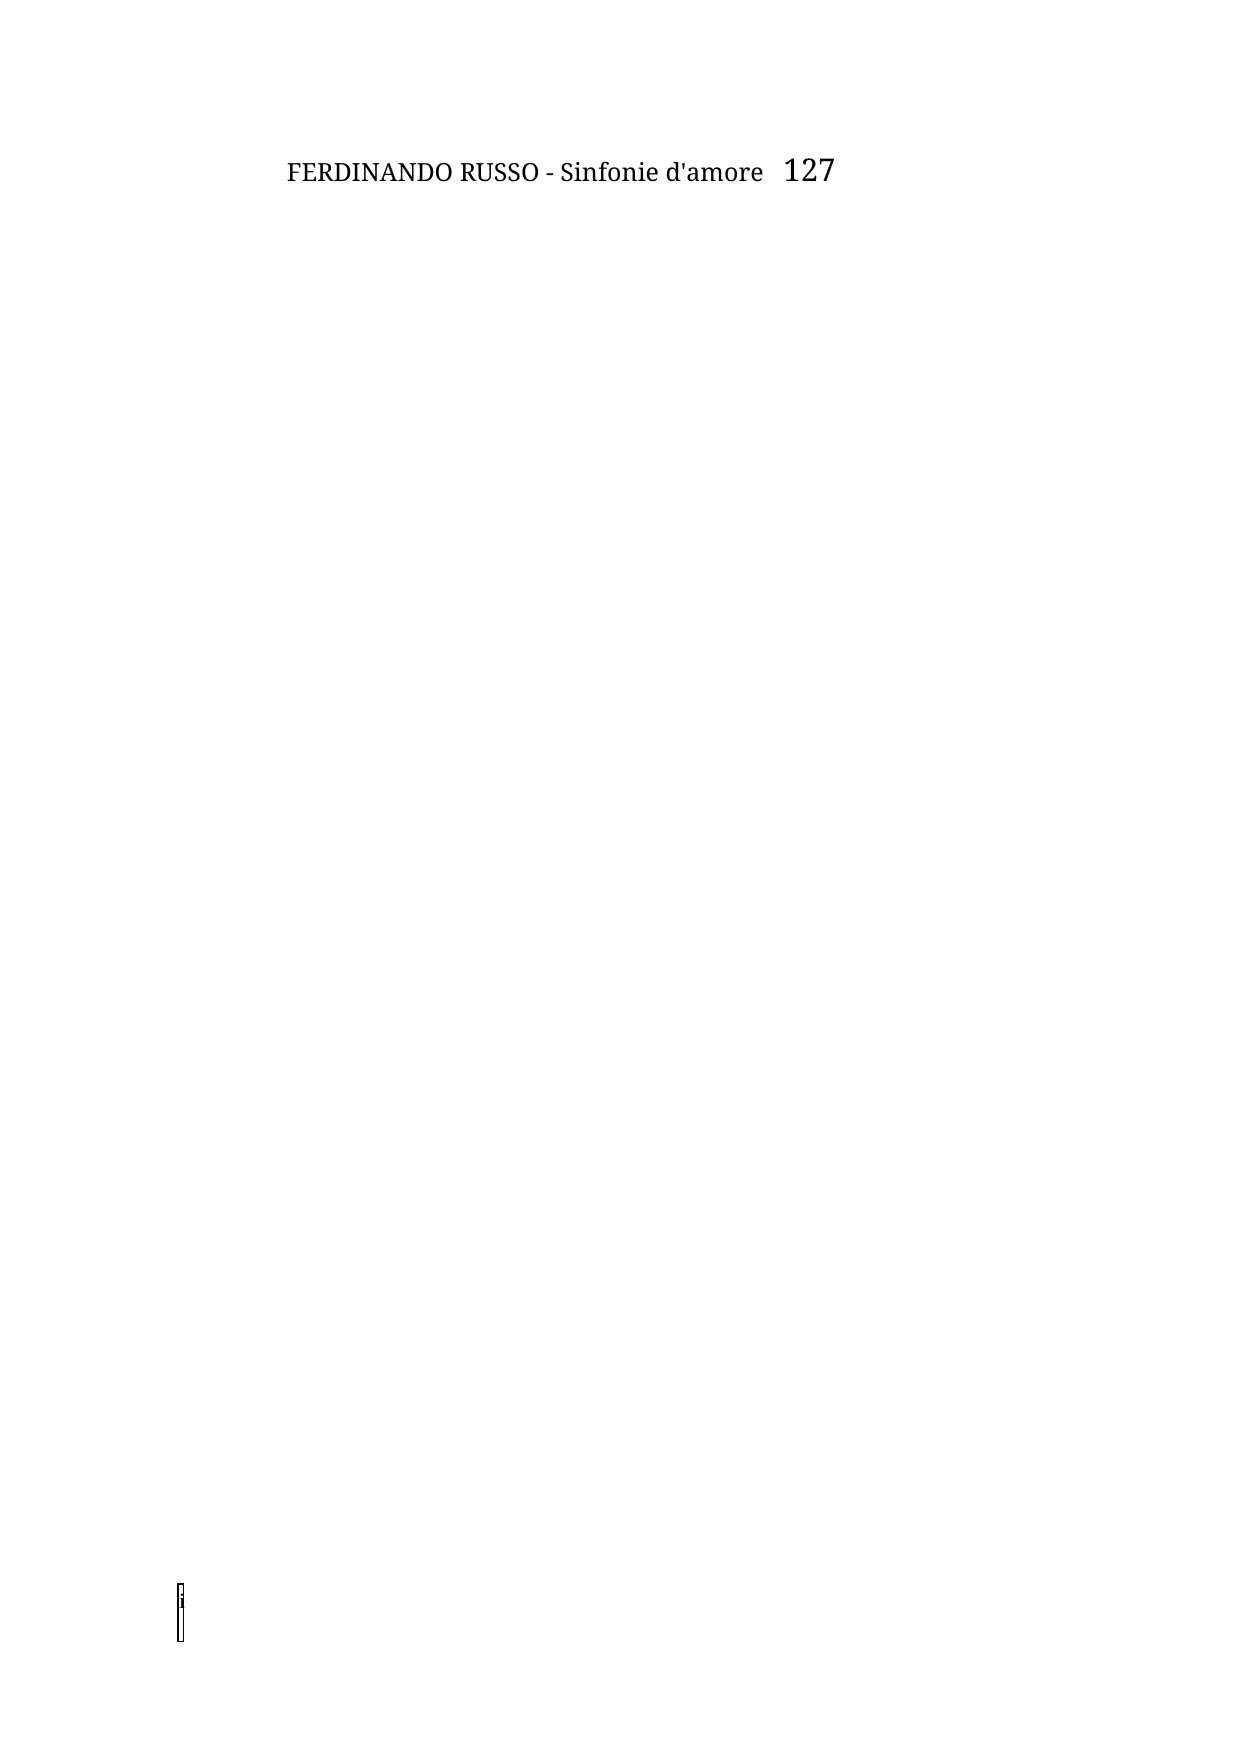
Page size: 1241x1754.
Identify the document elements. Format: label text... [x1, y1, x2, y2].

text i [179, 1591, 183, 1613]
